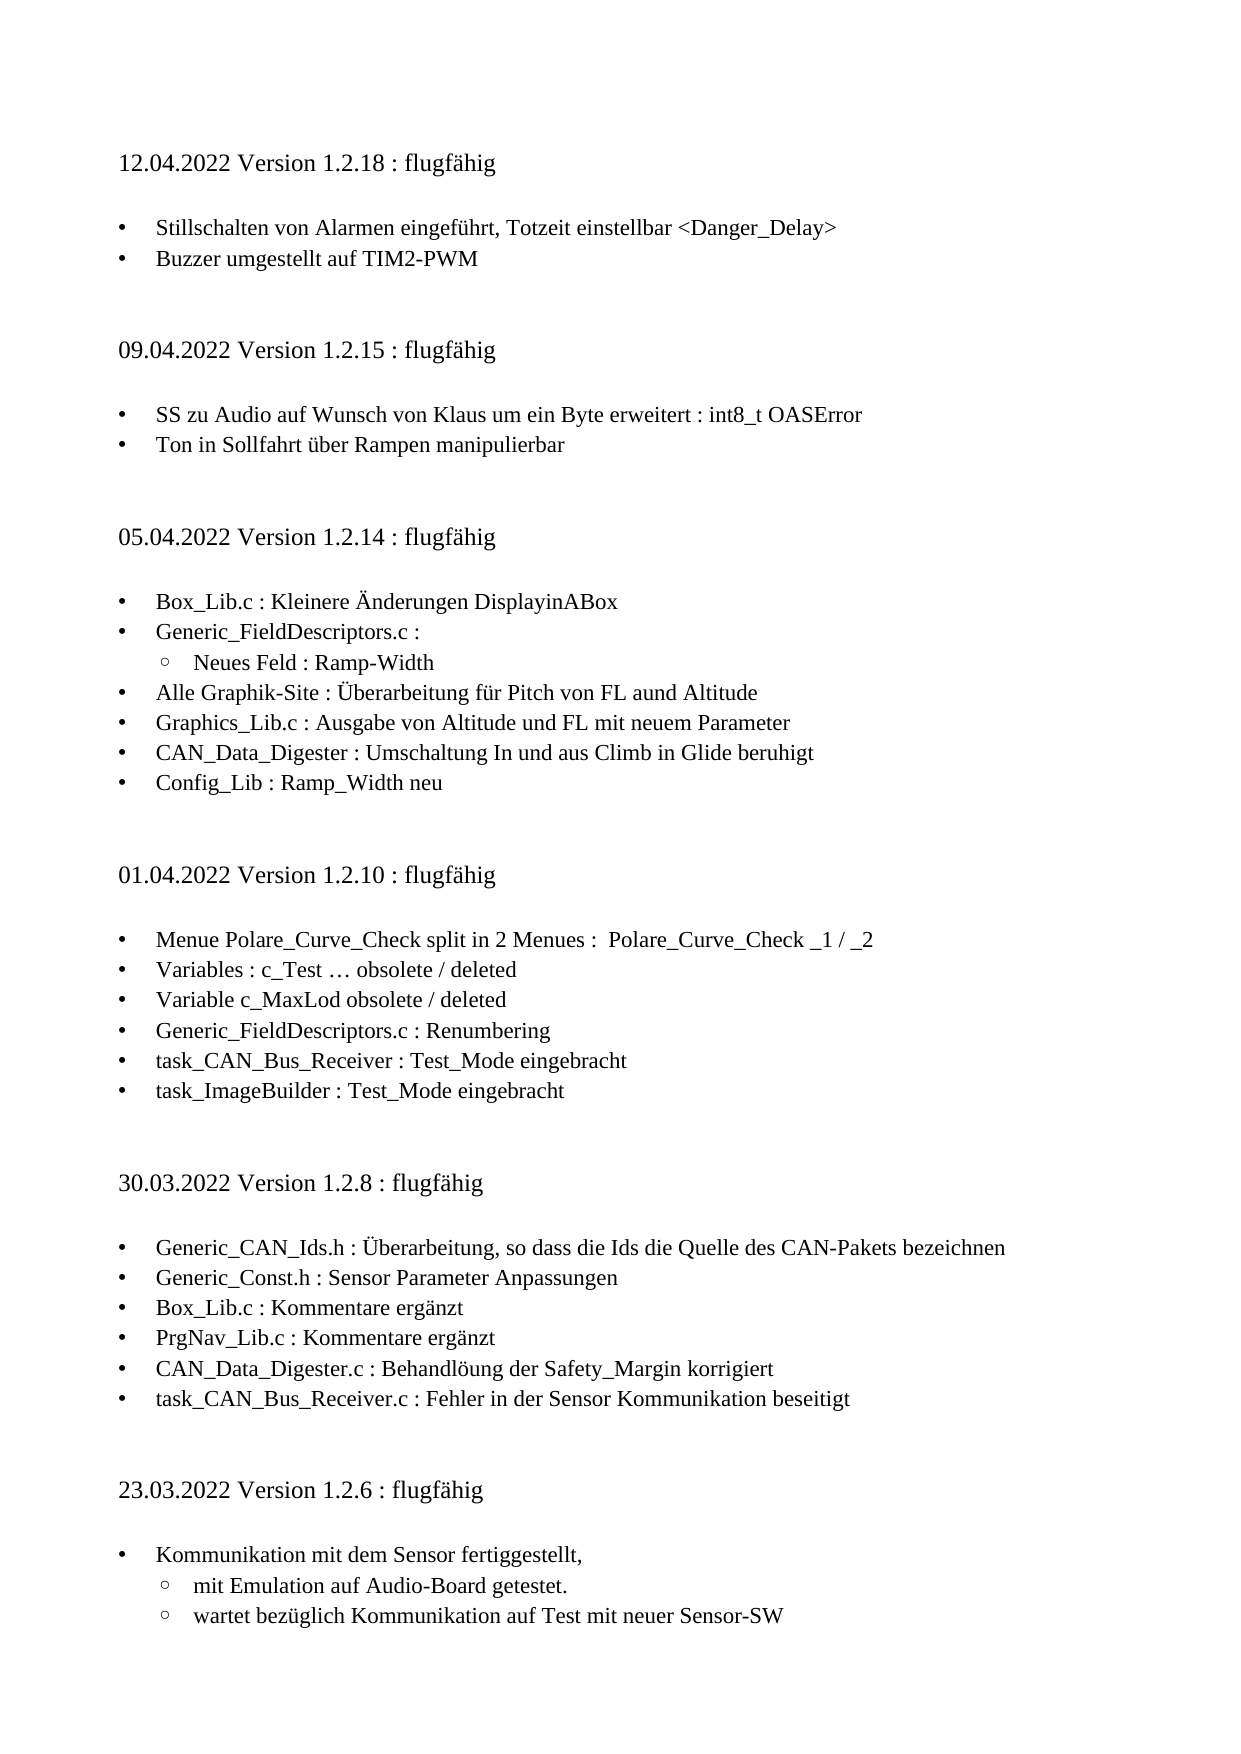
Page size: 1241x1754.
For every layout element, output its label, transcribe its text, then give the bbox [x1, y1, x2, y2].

list Generic_FieldDescriptors.c : Renumbering [118, 1017, 1122, 1043]
list Box_Lib.c : Kommentare ergänzt [118, 1294, 1122, 1321]
text 30.03.2022 Version 1.2.8 : flugfähig [118, 1168, 1122, 1196]
text 23.03.2022 Version 1.2.6 : flugfähig [118, 1475, 1122, 1504]
list Variables : c_Test … obsolete / deleted [118, 956, 1122, 983]
list CAN_Data_Digester : Umschaltung In und aus Climb in Glide beruhigt [118, 739, 1122, 766]
list Graphics_Lib.c : Ausgabe von Altitude und FL mit neuem Parameter [118, 709, 1122, 735]
text 01.04.2022 Version 1.2.10 : flugfähig [118, 860, 1122, 889]
text 12.04.2022 Version 1.2.18 : flugfähig [118, 148, 1122, 177]
list Variable c_MaxLod obsolete / deleted [118, 986, 1122, 1013]
list task_CAN_Bus_Receiver.c : Fehler in der Sensor Kommunikation beseitigt [118, 1385, 1122, 1411]
list Ton in Sollfahrt über Rampen manipulierbar [118, 431, 1122, 458]
list Menue Polare_Curve_Check split in 2 Menues : Polare_Curve_Check _1 / _2 [118, 926, 1122, 952]
list task_CAN_Bus_Receiver : Test_Mode eingebracht [118, 1047, 1122, 1073]
list Alle Graphik-Site : Überarbeitung für Pitch von FL aund Altitude [118, 679, 1122, 705]
list Config_Lib : Ramp_Width neu [118, 769, 1122, 796]
list Generic_FieldDescriptors.c : [118, 618, 1122, 645]
text 09.04.2022 Version 1.2.15 : flugfähig [118, 335, 1122, 364]
list task_ImageBuilder : Test_Mode eingebracht [118, 1077, 1122, 1103]
list PrgNav_Lib.c : Kommentare ergänzt [118, 1324, 1122, 1351]
list Generic_CAN_Ids.h : Überarbeitung, so dass die Ids die Quelle des CAN-Pakets bezeichnen [118, 1234, 1122, 1260]
list Stillschalten von Alarmen eingeführt, Totzeit einstellbar <Danger_Delay> [118, 214, 1122, 241]
list SS zu Audio auf Wunsch von Klaus um ein Byte erweitert : int8_t OASError [118, 401, 1122, 428]
list Generic_Const.h : Sensor Parameter Anpassungen [118, 1264, 1122, 1290]
list CAN_Data_Digester.c : Behandlöung der Safety_Margin korrigiert [118, 1354, 1122, 1381]
text 05.04.2022 Version 1.2.14 : flugfähig [118, 522, 1122, 551]
list mit Emulation auf Audio-Board getestet. [156, 1572, 1122, 1598]
list wartet bezüglich Kommunikation auf Test mit neuer Sensor-SW [156, 1602, 1122, 1628]
list Neues Feld : Ramp-Width [156, 648, 1122, 675]
list Buzzer umgestellt auf TIM2-PWM [118, 244, 1122, 271]
list Box_Lib.c : Kleinere Änderungen DisplayinABox [118, 588, 1122, 614]
list Kommunikation mit dem Sensor fertiggestellt, [118, 1541, 1122, 1568]
